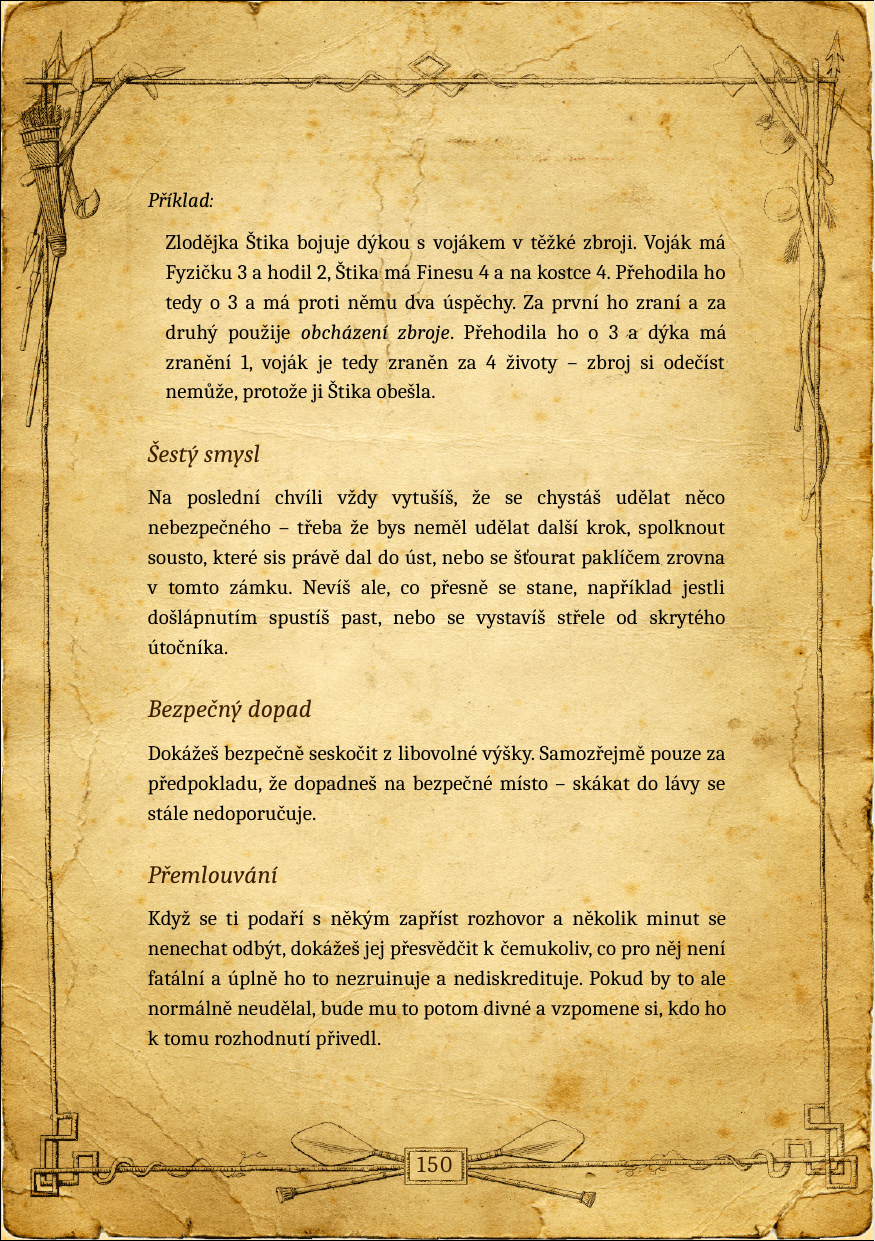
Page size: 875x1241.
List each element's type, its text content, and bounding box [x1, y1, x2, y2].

text Dokážeš bezpečně seskočit z⁠ libovolné výšky. Samozřejmě pouze za předpokladu, že dopadneš na bezpečné místo – skákat do lávy se stále nedoporučuje. [148, 741, 726, 825]
text Na poslední chvíli vždy vytušíš, že se chystáš udělat něco nebezpečného – třeba že bys neměl udělat další krok, spolknout sousto, které sis právě dal do úst, nebo se šťourat paklíčem zrovna v⁠ tomto zámku. Nevíš ale, co přesně se stane, například jestli došlápnutím spustíš past, nebo se vystavíš střele od skrytého útočníka. [148, 486, 726, 659]
picture [1, 1, 874, 1240]
text Zlodějka Štika bojuje dýkou s⁠ vojákem v⁠ těžké zbroji. Voják má Fyzičku 3 a⁠ hodil 2, Štika má Finesu 4 a⁠ na kostce 4. Přehodila ho tedy o⁠ 3 a⁠ má proti němu dva úspěchy. Za první ho zraní a⁠ za druhý použije obcházení zbroje. Přehodila ho o⁠ 3 a⁠ dýka má zranění 1, voják je tedy zraněn za 4 životy – zbroj si odečíst nemůže, protože ji Štika obešla. [165, 231, 726, 404]
text Když se ti podaří s⁠ někým zapříst rozhovor a⁠ několik minut se nenechat odbýt, dokážeš jej přesvědčit k⁠ čemukoliv, co pro něj není fatální a⁠ úplně ho to nezruinuje a⁠ nediskredituje. Pokud by to ale normálně neudělal, bude mu to potom divné a⁠ vzpomene si, kdo ho k⁠ tomu rozhodnutí přivedl. [148, 907, 726, 1051]
subtitle Bezpečný dopad [148, 695, 726, 724]
subtitle Šestý smysl [148, 439, 726, 468]
text Příklad: [148, 189, 726, 213]
subtitle Přemlouvání [148, 861, 726, 889]
